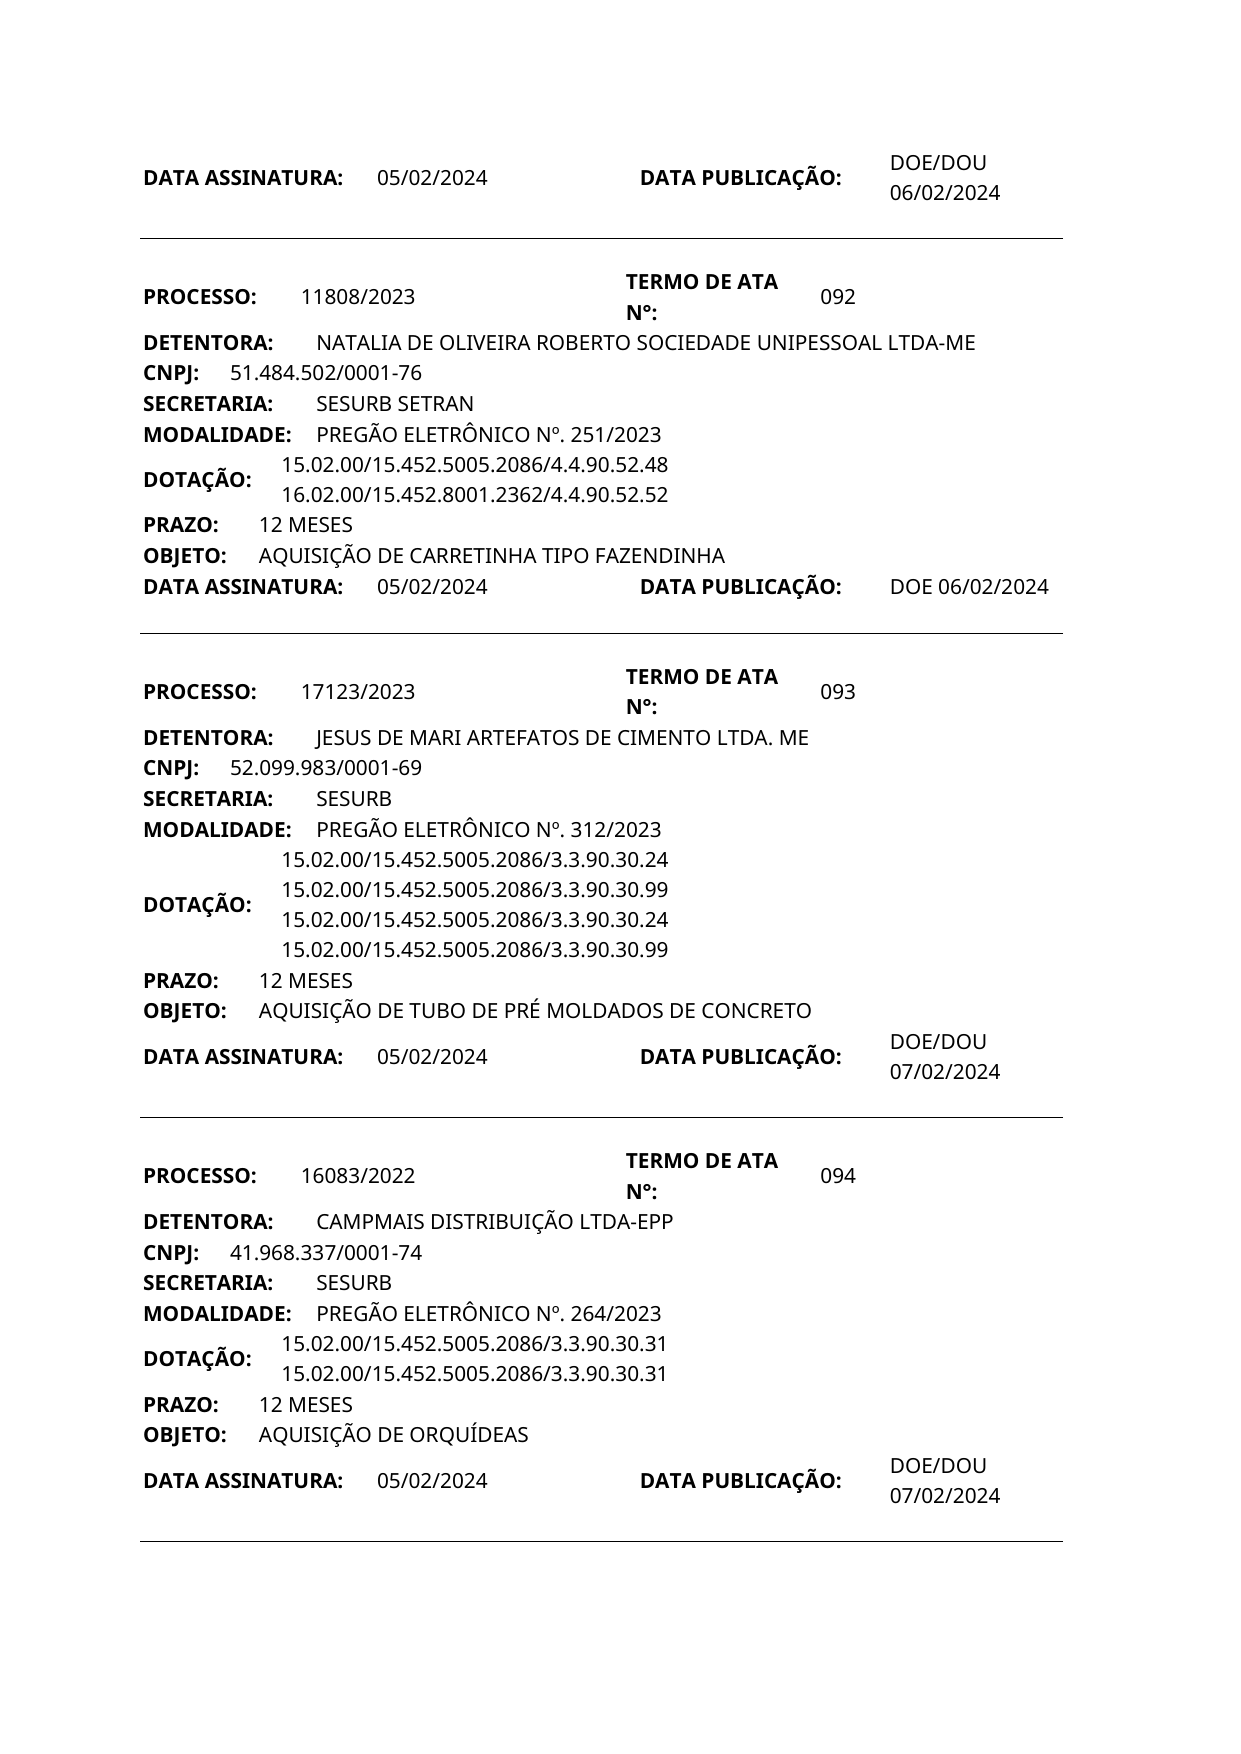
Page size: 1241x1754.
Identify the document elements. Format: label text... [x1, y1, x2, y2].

table_cell doe/dou 06/02/2024 [882, 148, 1104, 207]
table_cell 15.02.00/15.452.5005.2086/4.4.90.52.48 16.02.00/15.452.8001.2362/4.4.90.52.52 [274, 450, 1104, 510]
table_header TERMO DE ATA N°: [618, 268, 813, 327]
table_cell PREGÃO ELETRÔNICO Nº. 264/2023 [309, 1299, 1104, 1329]
table_cell sesurb [309, 1268, 1104, 1299]
table_header 092 [813, 268, 1104, 327]
table_cell JESUS DE MARI ARTEFATOS DE CIMENTO LTDA. ME [309, 722, 1104, 753]
table_cell PRAZO: [136, 510, 251, 541]
table_cell DATA PUBLICAÇÃO: [632, 1027, 882, 1087]
table_cell PRAZO: [136, 1389, 251, 1420]
table_cell sesurb [309, 784, 1104, 814]
table_cell doe/dou 07/02/2024 [882, 1451, 1104, 1511]
table_cell sesurb setran [309, 389, 1104, 419]
table_cell OBJETO: [136, 996, 251, 1027]
table_cell DATA ASSINATURA: [136, 148, 369, 207]
table_cell 05/02/2024 [370, 572, 632, 602]
table_cell DATA PUBLICAÇÃO: [632, 148, 882, 207]
table_cell 52.099.983/0001-69 [223, 753, 1104, 784]
table_cell MODALIDADE: [136, 815, 309, 845]
table_cell DATA ASSINATURA: [136, 1027, 369, 1087]
table_cell CNPJ: [136, 753, 222, 784]
table_header 11808/2023 [293, 268, 618, 327]
table_cell DOTAÇÃO: [136, 1330, 274, 1389]
table_header PROCESSO: [136, 663, 293, 722]
table_cell OBJETO: [136, 541, 251, 572]
table_header 17123/2023 [293, 663, 618, 722]
table_cell 51.484.502/0001-76 [223, 358, 1104, 389]
table_header TERMO DE ATA N°: [618, 1147, 813, 1207]
table_cell 12 meses [251, 510, 1104, 541]
table_cell CNPJ: [136, 1237, 222, 1268]
table_cell MODALIDADE: [136, 1299, 309, 1329]
table_cell DETENTORA: [136, 1207, 309, 1237]
table_cell DATA ASSINATURA: [136, 1451, 369, 1511]
table_cell DATA PUBLICAÇÃO: [632, 1451, 882, 1511]
table_cell 15.02.00/15.452.5005.2086/3.3.90.30.31 15.02.00/15.452.5005.2086/3.3.90.30.31 [274, 1330, 1104, 1389]
table_cell NATALIA DE OLIVEIRA ROBERTO SOCIEDADE UNIPESSOAL LTDA-ME [309, 328, 1104, 358]
table_cell PRAZO: [136, 965, 251, 996]
table_header PROCESSO: [136, 1147, 293, 1207]
table_cell 05/02/2024 [370, 1451, 632, 1511]
table_cell PREGÃO ELETRÔNICO Nº. 312/2023 [309, 815, 1104, 845]
table_header 16083/2022 [293, 1147, 618, 1207]
table_cell CAMPMAIS DISTRIBUIÇÃO LTDA-EPP [309, 1207, 1104, 1237]
table_cell MODALIDADE: [136, 420, 309, 450]
table_cell AQUISIÇÃO DE ORQUÍDEAS [251, 1420, 1104, 1451]
table_cell SECRETARIA: [136, 784, 309, 814]
table_cell 15.02.00/15.452.5005.2086/3.3.90.30.24 15.02.00/15.452.5005.2086/3.3.90.30.99 15.02.00/15.452.5005.2086/3.3.90.30.24 15.02.00/15.452.5005.2086/3.3.90.30.99 [274, 845, 1104, 965]
table_cell 05/02/2024 [370, 148, 632, 207]
table_cell SECRETARIA: [136, 1268, 309, 1299]
table_header TERMO DE ATA N°: [618, 663, 813, 722]
table_cell DETENTORA: [136, 722, 309, 753]
table_cell DOTAÇÃO: [136, 845, 274, 965]
table_cell DETENTORA: [136, 328, 309, 358]
table_header 093 [813, 663, 1104, 722]
table_cell DOTAÇÃO: [136, 450, 274, 510]
table_cell AQUISIÇÃO DE CARRETINHA TIPO FAZENDINHA [251, 541, 1104, 572]
table_cell pregão eletrônico nº. 251/2023 [309, 420, 1104, 450]
table_cell CNPJ: [136, 358, 222, 389]
table_header PROCESSO: [136, 268, 293, 327]
table_cell DATA ASSINATURA: [136, 572, 369, 602]
table_cell AQUISIÇÃO DE TUBO DE PRÉ MOLDADOS DE CONCRETO [251, 996, 1104, 1027]
table_header 094 [813, 1147, 1104, 1207]
table_cell OBJETO: [136, 1420, 251, 1451]
table_cell doe 06/02/2024 [882, 572, 1104, 602]
table_cell doe/dou 07/02/2024 [882, 1027, 1104, 1087]
table_cell SECRETARIA: [136, 389, 309, 419]
table_cell 05/02/2024 [370, 1027, 632, 1087]
table_cell 12 meses [251, 1389, 1104, 1420]
table_cell 12 meses [251, 965, 1104, 996]
table_cell 41.968.337/0001-74 [223, 1237, 1104, 1268]
table_cell DATA PUBLICAÇÃO: [632, 572, 882, 602]
